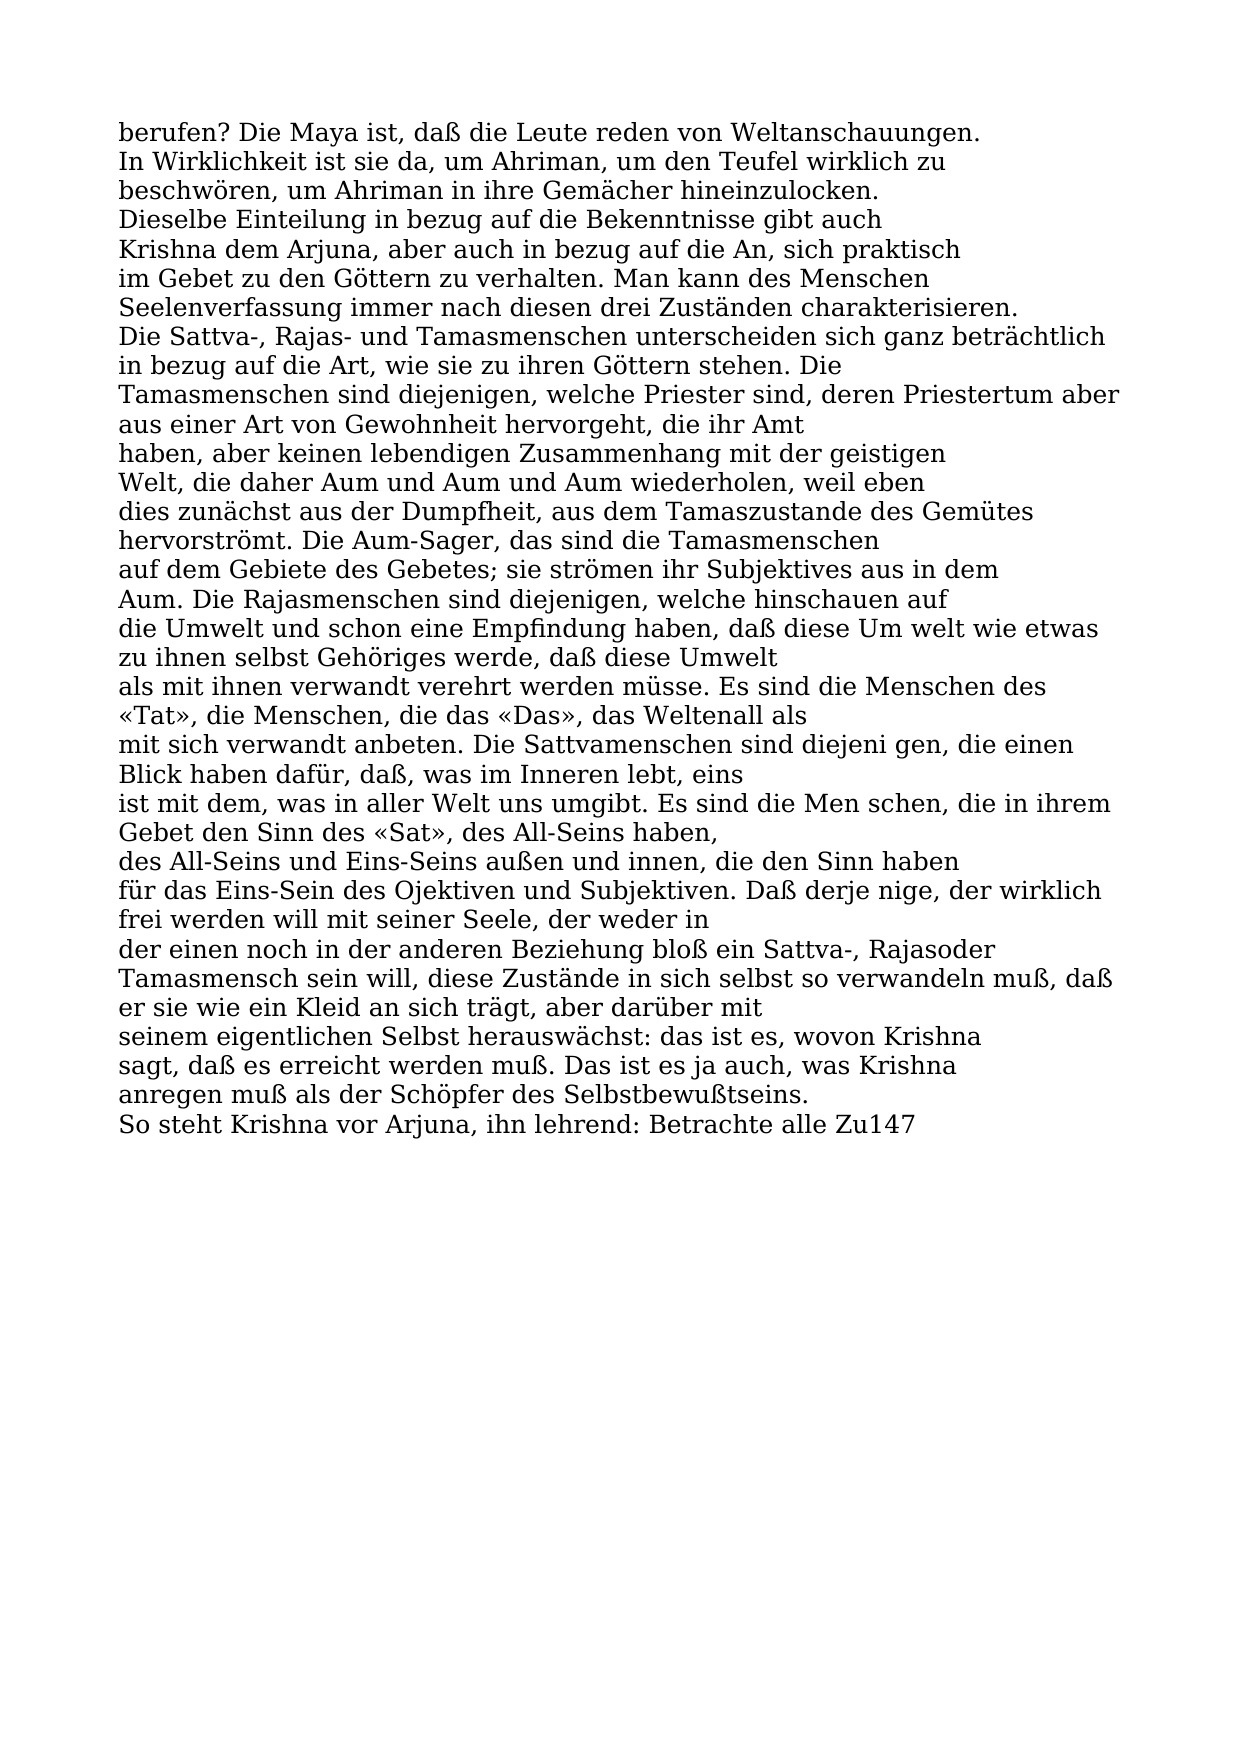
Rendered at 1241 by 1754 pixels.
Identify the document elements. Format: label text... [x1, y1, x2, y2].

text Dieselbe Einteilung in bezug auf die Bekenntnisse gibt auch [118, 206, 1122, 235]
text sagt, daß es erreicht werden muß. Das ist es ja auch, was Krishna [118, 1051, 1122, 1081]
text haben, aber keinen lebendigen Zusammenhang mit der geistigen [118, 439, 1122, 468]
text Seelenverfassung immer nach diesen drei Zuständen charakterisieren. [118, 293, 1122, 322]
text Tamasmenschen sind diejenigen, welche Priester sind, deren Priestertum aber aus einer Art von Gewohnheit hervorgeht, die ihr Amt [118, 381, 1122, 439]
text dies zunächst aus der Dumpfheit, aus dem Tamaszustande des Gemütes hervorströmt. Die Aum-Sager, das sind die Tamasmenschen [118, 497, 1122, 556]
text als mit ihnen verwandt verehrt werden müsse. Es sind die Menschen des «Tat», die Menschen, die das «Das», das Weltenall als [118, 672, 1122, 731]
text So steht Krishna vor Arjuna, ihn lehrend: Betrachte alle Zu147 [118, 1110, 1122, 1139]
text der einen noch in der anderen Beziehung bloß ein Sattva-, Rajasoder Tamasmensch sein will, diese Zustände in sich selbst so verwandeln muß, daß er sie wie ein Kleid an sich trägt, aber darüber mit [118, 935, 1122, 1022]
text berufen? Die Maya ist, daß die Leute reden von Weltanschauungen. [118, 118, 1122, 147]
text für das Eins-Sein des Ojektiven und Subjektiven. Daß derje nige, der wirklich frei werden will mit seiner Seele, der weder in [118, 876, 1122, 935]
text anregen muß als der Schöpfer des Selbstbewußtseins. [118, 1081, 1122, 1110]
text ist mit dem, was in aller Welt uns umgibt. Es sind die Men schen, die in ihrem Gebet den Sinn des «Sat», des All-Seins haben, [118, 789, 1122, 847]
text Die Sattva-, Rajas- und Tamasmenschen unterscheiden sich ganz beträchtlich in bezug auf die Art, wie sie zu ihren Göttern stehen. Die [118, 322, 1122, 381]
text beschwören, um Ahriman in ihre Gemächer hineinzulocken. [118, 176, 1122, 206]
text auf dem Gebiete des Gebetes; sie strömen ihr Subjektives aus in dem [118, 556, 1122, 585]
text des All-Seins und Eins-Seins außen und innen, die den Sinn haben [118, 847, 1122, 876]
text Krishna dem Arjuna, aber auch in bezug auf die An, sich praktisch [118, 235, 1122, 264]
text Welt, die daher Aum und Aum und Aum wiederholen, weil eben [118, 468, 1122, 497]
text In Wirklichkeit ist sie da, um Ahriman, um den Teufel wirklich zu [118, 147, 1122, 176]
text die Umwelt und schon eine Empfindung haben, daß diese Um welt wie etwas zu ihnen selbst Gehöriges werde, daß diese Umwelt [118, 614, 1122, 672]
text mit sich verwandt anbeten. Die Sattvamenschen sind diejeni gen, die einen Blick haben dafür, daß, was im Inneren lebt, eins [118, 731, 1122, 789]
text Aum. Die Rajasmenschen sind diejenigen, welche hinschauen auf [118, 585, 1122, 614]
text seinem eigentlichen Selbst herauswächst: das ist es, wovon Krishna [118, 1022, 1122, 1051]
text im Gebet zu den Göttern zu verhalten. Man kann des Menschen [118, 264, 1122, 293]
